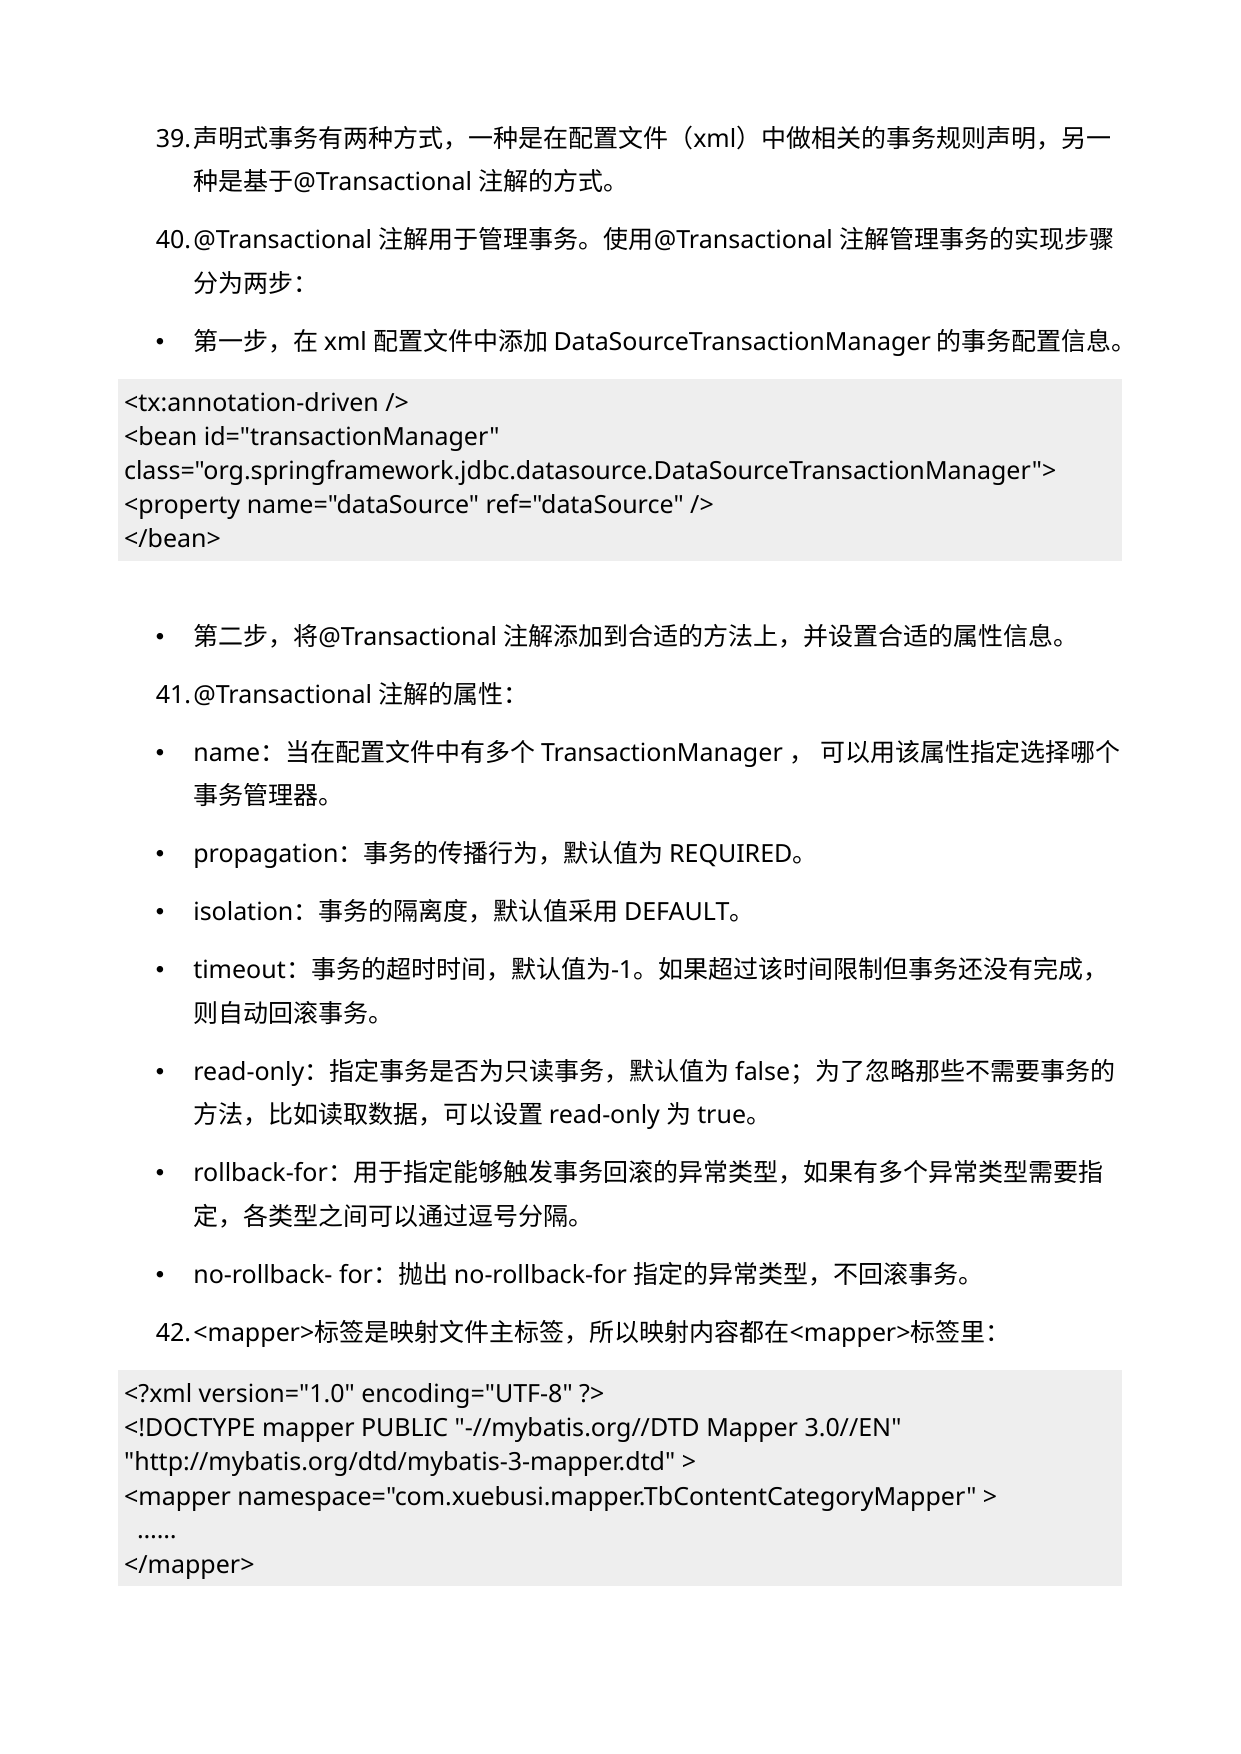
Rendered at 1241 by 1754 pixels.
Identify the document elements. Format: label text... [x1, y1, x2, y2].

table_header <?xml version="1.0" encoding="UTF-8" ?> <!DOCTYPE mapper PUBLIC "-//mybatis.org//DTD Mapper 3.0//EN" "http://mybatis.org/dtd/mybatis-3-mapper.dtd" > <mapper namespace="com.xuebusi.mapper.TbContentCategoryMapper" > …… </mapper> [118, 1370, 1122, 1586]
list name：当在配置文件中有多个 TransactionManager ， 可以用该属性指定选择哪个事务管理器。 [156, 732, 1122, 812]
list @Transactional 注解用于管理事务。使用@Transactional 注解管理事务的实现步骤分为两步： [156, 219, 1122, 299]
list rollback-for：用于指定能够触发事务回滚的异常类型，如果有多个异常类型需要指定，各类型之间可以通过逗号分隔。 [156, 1153, 1122, 1232]
list 第一步，在 xml 配置文件中添加DataSourceTransactionManager的事务配置信息。 [156, 321, 1122, 357]
list propagation：事务的传播行为，默认值为 REQUIRED。 [156, 834, 1122, 870]
list 第二步，将@Transactional 注解添加到合适的方法上，并设置合适的属性信息。 [156, 616, 1122, 652]
list read-only：指定事务是否为只读事务，默认值为 false；为了忽略那些不需要事务的方法，比如读取数据，可以设置 read-only 为 true。 [156, 1051, 1122, 1131]
table_header <tx:annotation-driven /> <bean id="transactionManager" class="org.springframework.jdbc.datasource.DataSourceTransactionManager"> <property name="dataSource" ref="dataSource" /> </bean> [118, 379, 1122, 561]
list timeout：事务的超时时间，默认值为-1。如果超过该时间限制但事务还没有完成，则自动回滚事务。 [156, 950, 1122, 1029]
list isolation：事务的隔离度，默认值采用 DEFAULT。 [156, 892, 1122, 928]
list 声明式事务有两种方式，一种是在配置文件（xml）中做相关的事务规则声明，另一种是基于@Transactional 注解的方式。 [156, 118, 1122, 198]
list <mapper>标签是映射文件主标签，所以映射内容都在<mapper>标签里： [156, 1312, 1122, 1348]
list @Transactional 注解的属性： [156, 674, 1122, 711]
list no-rollback- for：抛出 no-rollback-for 指定的异常类型，不回滚事务。 [156, 1254, 1122, 1290]
